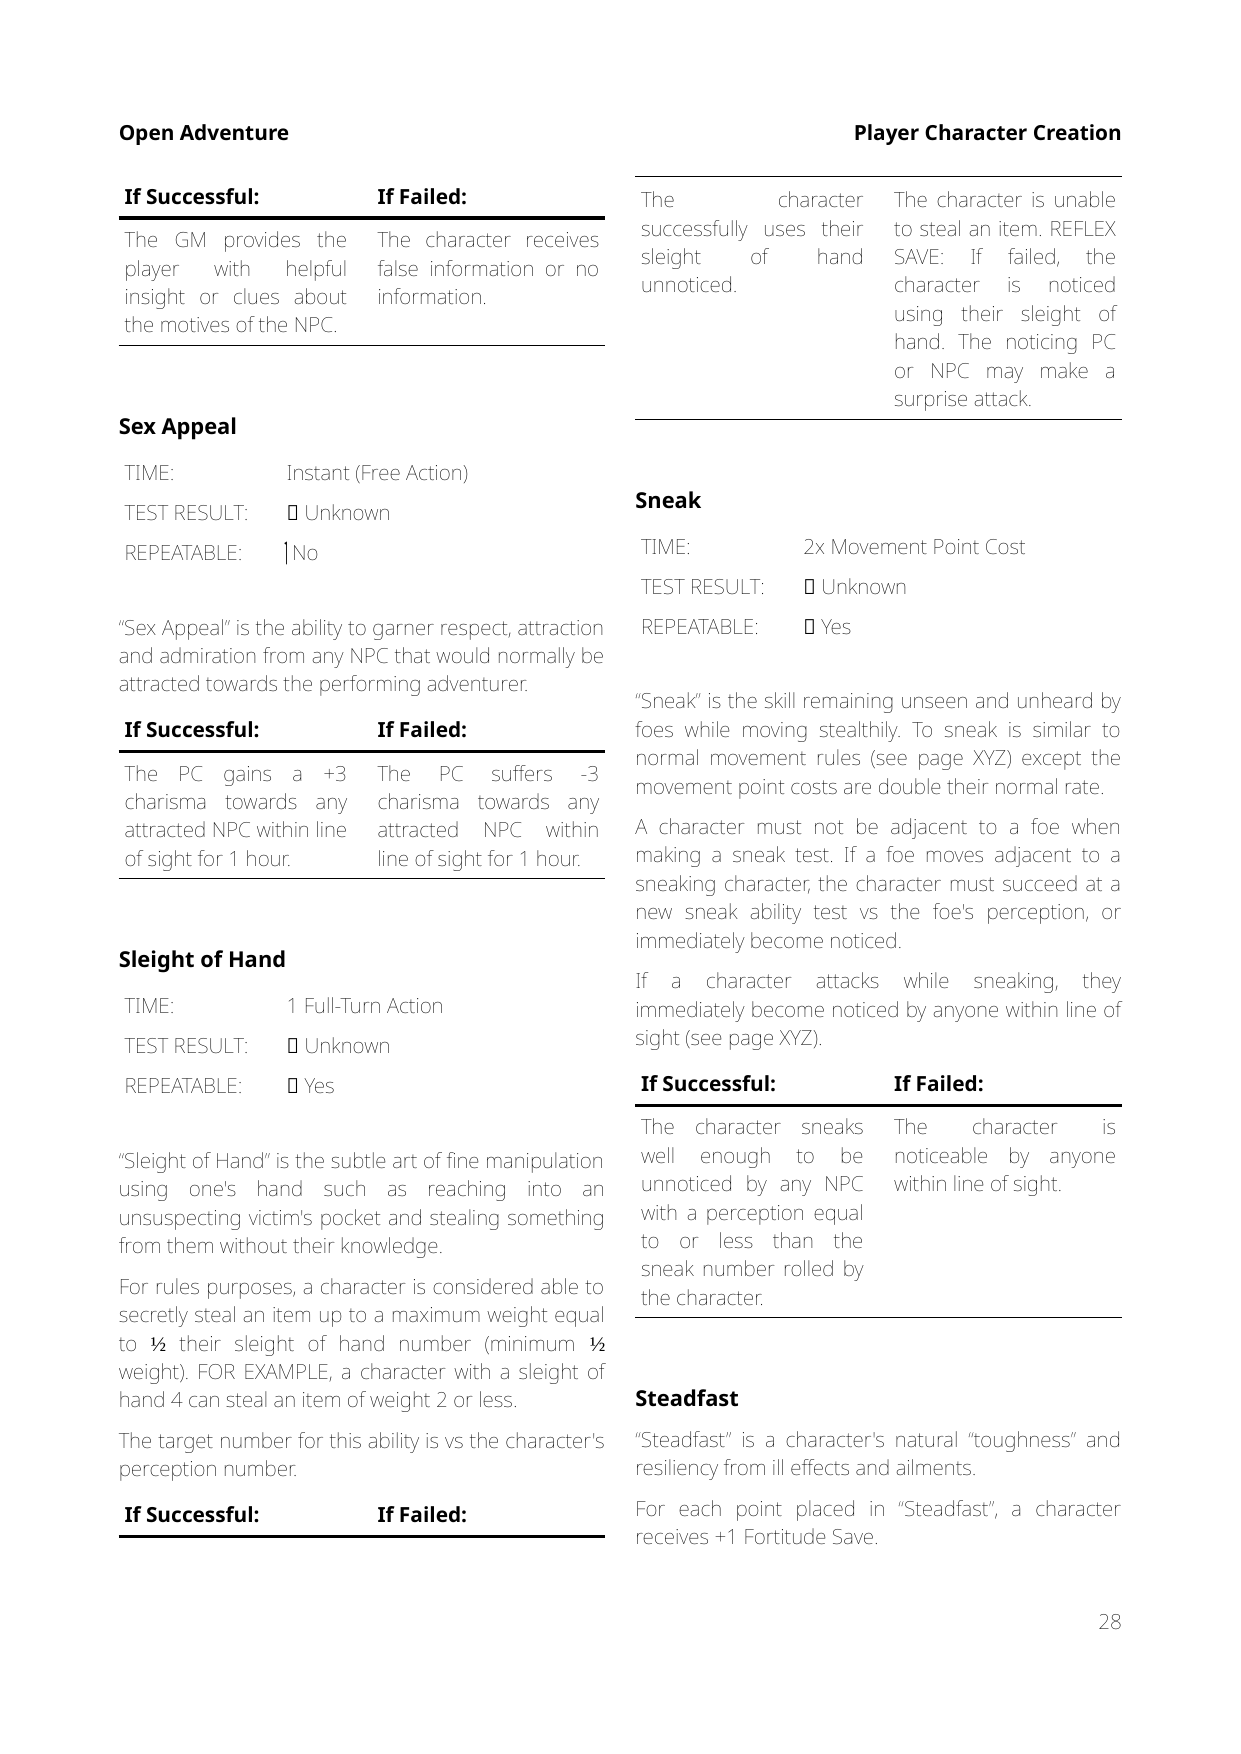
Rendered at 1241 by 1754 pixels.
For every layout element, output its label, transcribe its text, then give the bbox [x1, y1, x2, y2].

table_header If Successful: [119, 1495, 353, 1535]
table_cell TEST RESULT: [119, 1026, 281, 1066]
table_header If Failed: [888, 1064, 1122, 1103]
table_cell The character successfully uses their sleight of hand unnoticed. [635, 177, 869, 418]
text Sex Appeal [118, 411, 605, 441]
table_cell The character sneaks well enough to be unnoticed by any NPC with a perception equal to or less than the sneak number rolled by the character. [635, 1107, 869, 1317]
table_header If Successful: [119, 176, 353, 216]
text “Sex Appeal” is the ability to garner respect, attraction and admiration from any NPC that would normally be attracted towards the performing adventurer. [118, 613, 605, 698]
table_cell TEST RESULT: [119, 493, 281, 532]
text A character must not be adjacent to a foe when making a sneak test. If a foe moves adjacent to a sneaking character, the character must succeed at a new sneak ability test vs the foe's perception, or immediately become noticed. [635, 812, 1122, 954]
table_header If Failed: [372, 710, 605, 750]
table_cell The PC gains a +3 charisma towards any attracted NPC within line of sight for 1 hour. [119, 753, 353, 878]
text For each point placed in “Steadfast”, a character receives +1 Fortitude Save. [635, 1494, 1122, 1551]
table_cell [869, 177, 888, 418]
table_cell [353, 220, 372, 345]
table_header 1 Full-Turn Action [281, 986, 605, 1026]
table_cell  Unknown [281, 1026, 605, 1066]
text “Steadfast” is a character's natural “toughness” and resiliency from ill effects and ailments. [635, 1425, 1122, 1482]
table_cell The character is noticeable by anyone within line of sight. [888, 1107, 1122, 1317]
table_cell [353, 753, 372, 878]
table_header TIME: [119, 986, 281, 1026]
table_cell REPEATABLE: [635, 606, 797, 646]
table_cell  No [281, 532, 605, 572]
text Sneak [635, 484, 1122, 514]
table_cell The character receives false information or no information. [372, 220, 605, 345]
table_cell TEST RESULT: [635, 566, 797, 606]
text “Sleight of Hand” is the subtle art of fine manipulation using one's hand such as reaching into an unsuspecting victim's pocket and stealing something from them without their knowledge. [118, 1146, 605, 1260]
table_cell  Yes [281, 1066, 605, 1106]
table_header [869, 1064, 888, 1103]
table_header TIME: [119, 453, 281, 492]
table_header [353, 710, 372, 750]
table_header TIME: [635, 526, 797, 566]
table_cell  Yes [797, 606, 1122, 646]
table_header If Successful: [635, 1064, 869, 1103]
table_cell The character is unable to steal an item. REFLEX SAVE: If failed, the character is noticed using their sleight of hand. The noticing PC or NPC may make a surprise attack. [888, 177, 1122, 418]
table_cell  Unknown [281, 493, 605, 532]
table_cell REPEATABLE: [119, 1066, 281, 1106]
table_header If Failed: [372, 176, 605, 216]
text For rules purposes, a character is considered able to secretly steal an item up to a maximum weight equal to ½ their sleight of hand number (minimum ½ weight). FOR EXAMPLE, a character with a sleight of hand 4 can steal an item of weight 2 or less. [118, 1272, 605, 1414]
table_header 2x Movement Point Cost [797, 526, 1122, 566]
table_cell [869, 1107, 888, 1317]
text Sleight of Hand [118, 944, 605, 974]
text Steadfast [635, 1383, 1122, 1413]
table_cell  Unknown [797, 566, 1122, 606]
table_cell The PC suffers -3 charisma towards any attracted NPC within line of sight for 1 hour. [372, 753, 605, 878]
text “Sneak” is the skill remaining unseen and unheard by foes while moving stealthily. To sneak is similar to normal movement rules (see page XYZ) except the movement point costs are double their normal rate. [635, 686, 1122, 800]
table_cell The GM provides the player with helpful insight or clues about the motives of the NPC. [119, 220, 353, 345]
table_header [353, 176, 372, 216]
table_header Instant (Free Action) [281, 453, 605, 492]
text The target number for this ability is vs the character's perception number. [118, 1426, 605, 1483]
table_header If Failed: [372, 1495, 605, 1535]
table_header [353, 1495, 372, 1535]
text If a character attacks while sneaking, they immediately become noticed by anyone within line of sight (see page XYZ). [635, 966, 1122, 1052]
table_header If Successful: [119, 710, 353, 750]
table_cell REPEATABLE: [119, 532, 281, 572]
